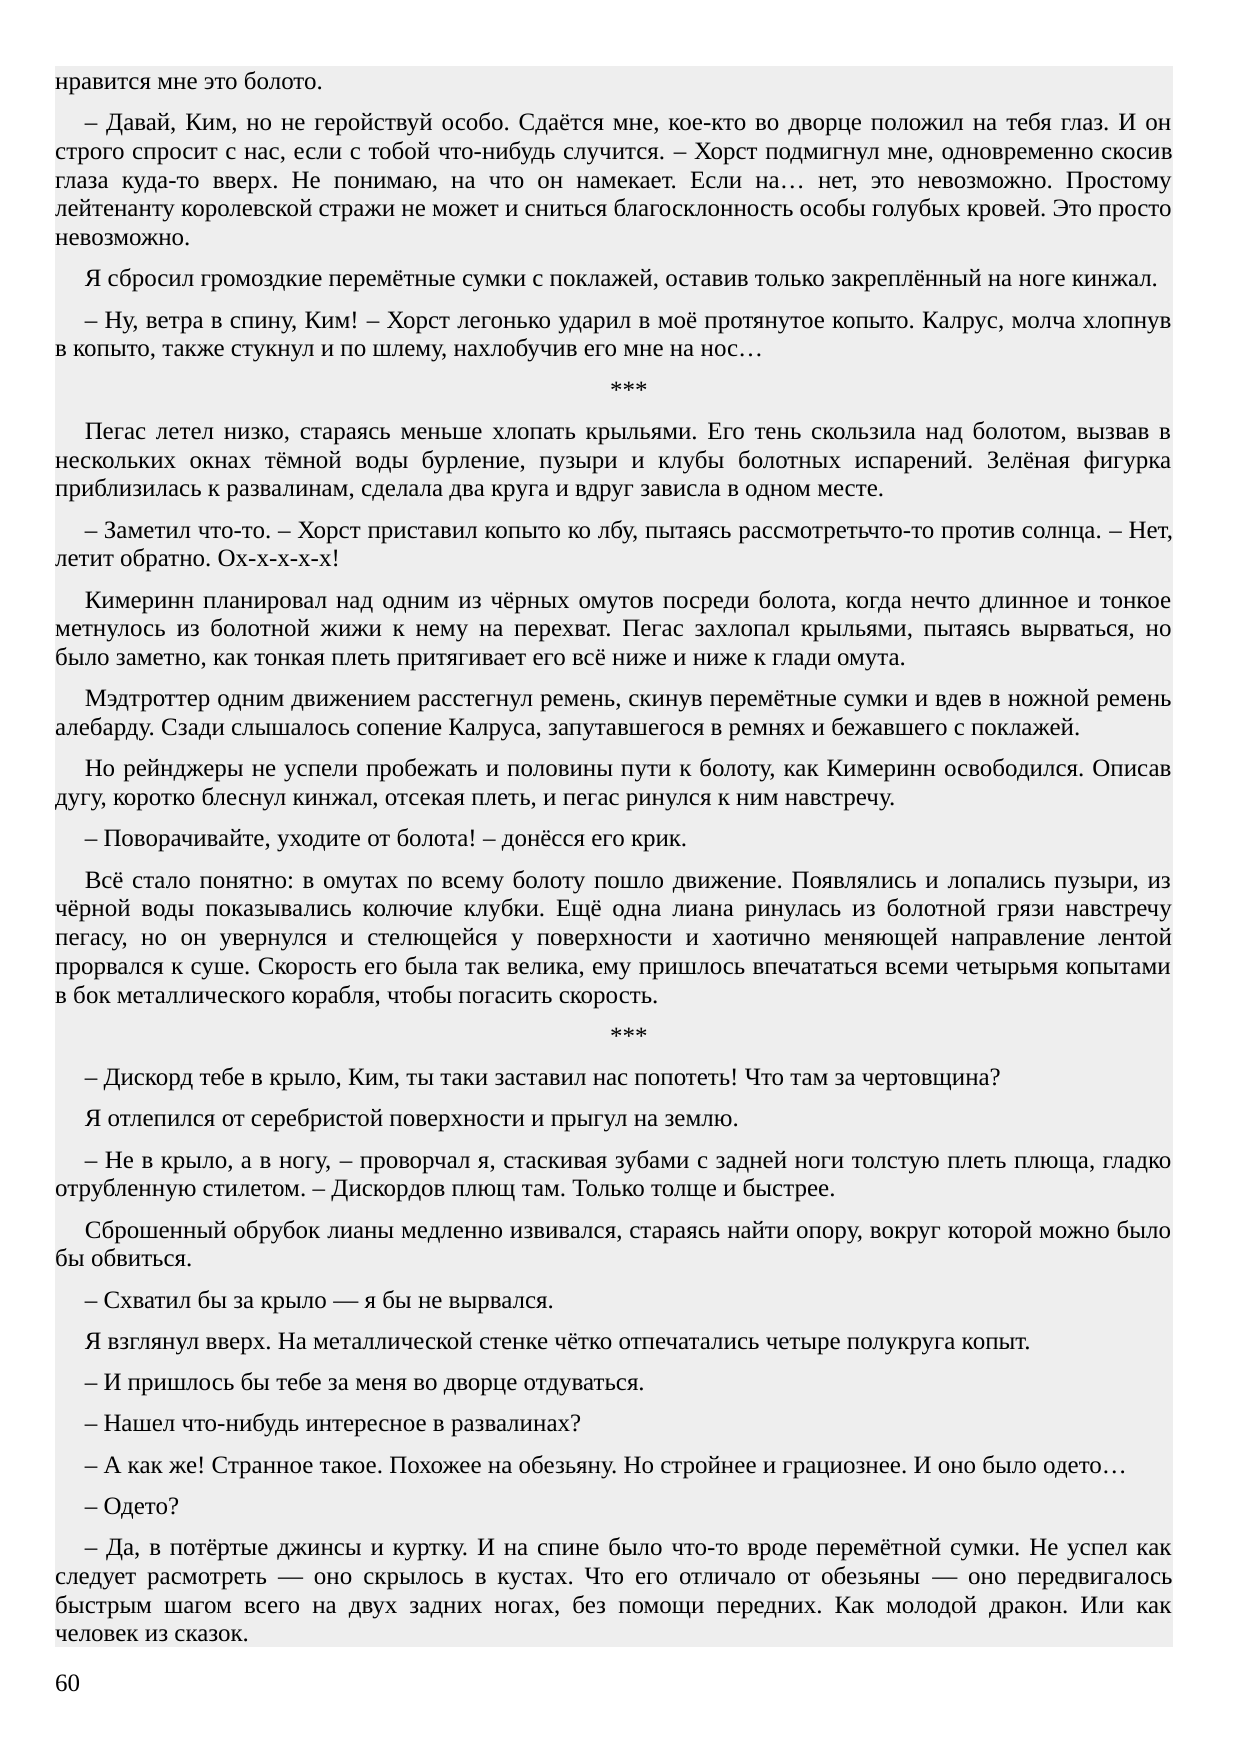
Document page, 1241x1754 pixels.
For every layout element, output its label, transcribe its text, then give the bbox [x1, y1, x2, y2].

text – Дискорд тебе в крыло, Ким, ты таки заставил нас попотеть! Что там за чертовщина? [55, 1062, 1173, 1091]
text Всё стало понятно: в омутах по всему болоту пошло движение. Появлялись и лопались пузыри, из чёрной воды показывались колючие клубки. Ещё одна лиана ринулась из болотной грязи навстречу пегасу, но он увернулся и стелющейся у поверхности и хаотично меняющей направление лентой прорвался к суше. Скорость его была так велика, ему пришлось впечататься всеми четырьмя копытами в бок металлического корабля, чтобы погасить скорость. [55, 865, 1173, 1008]
text – Давай, Ким, но не геройствуй особо. Сдаётся мне, кое-кто во дворце положил на тебя глаз. И он строго спросит с нас, если с тобой что-нибудь случится. – Хорст подмигнул мне, одновременно скосив глаза куда-то вверх. Не понимаю, на что он намекает. Если на… нет, это невозможно. Простому лейтенанту королевской стражи не может и сниться благосклонность особы голубых кровей. Это просто невозможно. [55, 107, 1173, 251]
text Я отлепился от серебристой поверхности и прыгул на землю. [55, 1103, 1173, 1132]
text – Заметил что-то. – Хорст приставил копыто ко лбу, пытаясь рассмотретьчто-то против солнца. – Нет, летит обратно. Ох-х-х-х-х! [55, 515, 1173, 572]
text – И пришлось бы тебе за меня во дворце отдуваться. [55, 1367, 1173, 1396]
text Кимеринн планировал над одним из чёрных омутов посреди болота, когда нечто длинное и тонкое метнулось из болотной жижи к нему на перехват. Пегас захлопал крыльями, пытаясь вырваться, но было заметно, как тонкая плеть притягивает его всё ниже и ниже к глади омута. [55, 585, 1173, 671]
text – А как же! Странное такое. Похожее на обезьяну. Но стройнее и грациознее. И оно было одето… [55, 1450, 1173, 1478]
text Я взглянул вверх. На металлической стенке чётко отпечатались четыре полукруга копыт. [55, 1326, 1173, 1355]
text – Не в крыло, а в ногу, – проворчал я, стаскивая зубами с задней ноги толстую плеть плюща, гладко отрубленную стилетом. – Дискордов плющ там. Только толще и быстрее. [55, 1145, 1173, 1202]
text нравится мне это болото. [55, 66, 1173, 95]
text – Схватил бы за крыло — я бы не вырвался. [55, 1285, 1173, 1313]
text – Да, в потёртые джинсы и куртку. И на спине было что-то вроде перемётной сумки. Не успел как следует расмотреть — оно скрылось в кустах. Что его отличало от обезьяны — оно передвигалось быстрым шагом всего на двух задних ногах, без помощи передних. Как молодой дракон. Или как человек из сказок. [55, 1532, 1173, 1647]
text Сброшенный обрубок лианы медленно извивался, стараясь найти опору, вокруг которой можно было бы обвиться. [55, 1215, 1173, 1272]
text – Ну, ветра в спину, Ким! – Хорст легонько ударил в моё протянутое копыто. Калрус, молча хлопнув в копыто, также стукнул и по шлему, нахлобучив его мне на нос… [55, 305, 1173, 362]
text Я сбросил громоздкие перемётные сумки с поклажей, оставив только закреплённый на ноге кинжал. [55, 263, 1173, 292]
text – Одето? [55, 1491, 1173, 1520]
text – Нашел что-нибудь интересное в развалинах? [55, 1408, 1173, 1437]
text Мэдтроттер одним движением расстегнул ремень, скинув перемётные сумки и вдев в ножной ремень алебарду. Сзади слышалось сопение Калруса, запутавшегося в ремнях и бежавшего с поклажей. [55, 683, 1173, 741]
text Но рейнджеры не успели пробежать и половины пути к болоту, как Кимеринн освободился. Описав дугу, коротко блеснул кинжал, отсекая плеть, и пегас ринулся к ним навстречу. [55, 753, 1173, 811]
text *** [55, 375, 1173, 403]
text – Поворачивайте, уходите от болота! – донёсся его крик. [55, 823, 1173, 852]
text Пегас летел низко, стараясь меньше хлопать крыльями. Его тень скользила над болотом, вызвав в нескольких окнах тёмной воды бурление, пузыри и клубы болотных испарений. Зелёная фигурка приблизилась к развалинам, сделала два круга и вдруг зависла в одном месте. [55, 416, 1173, 502]
text *** [55, 1021, 1173, 1050]
